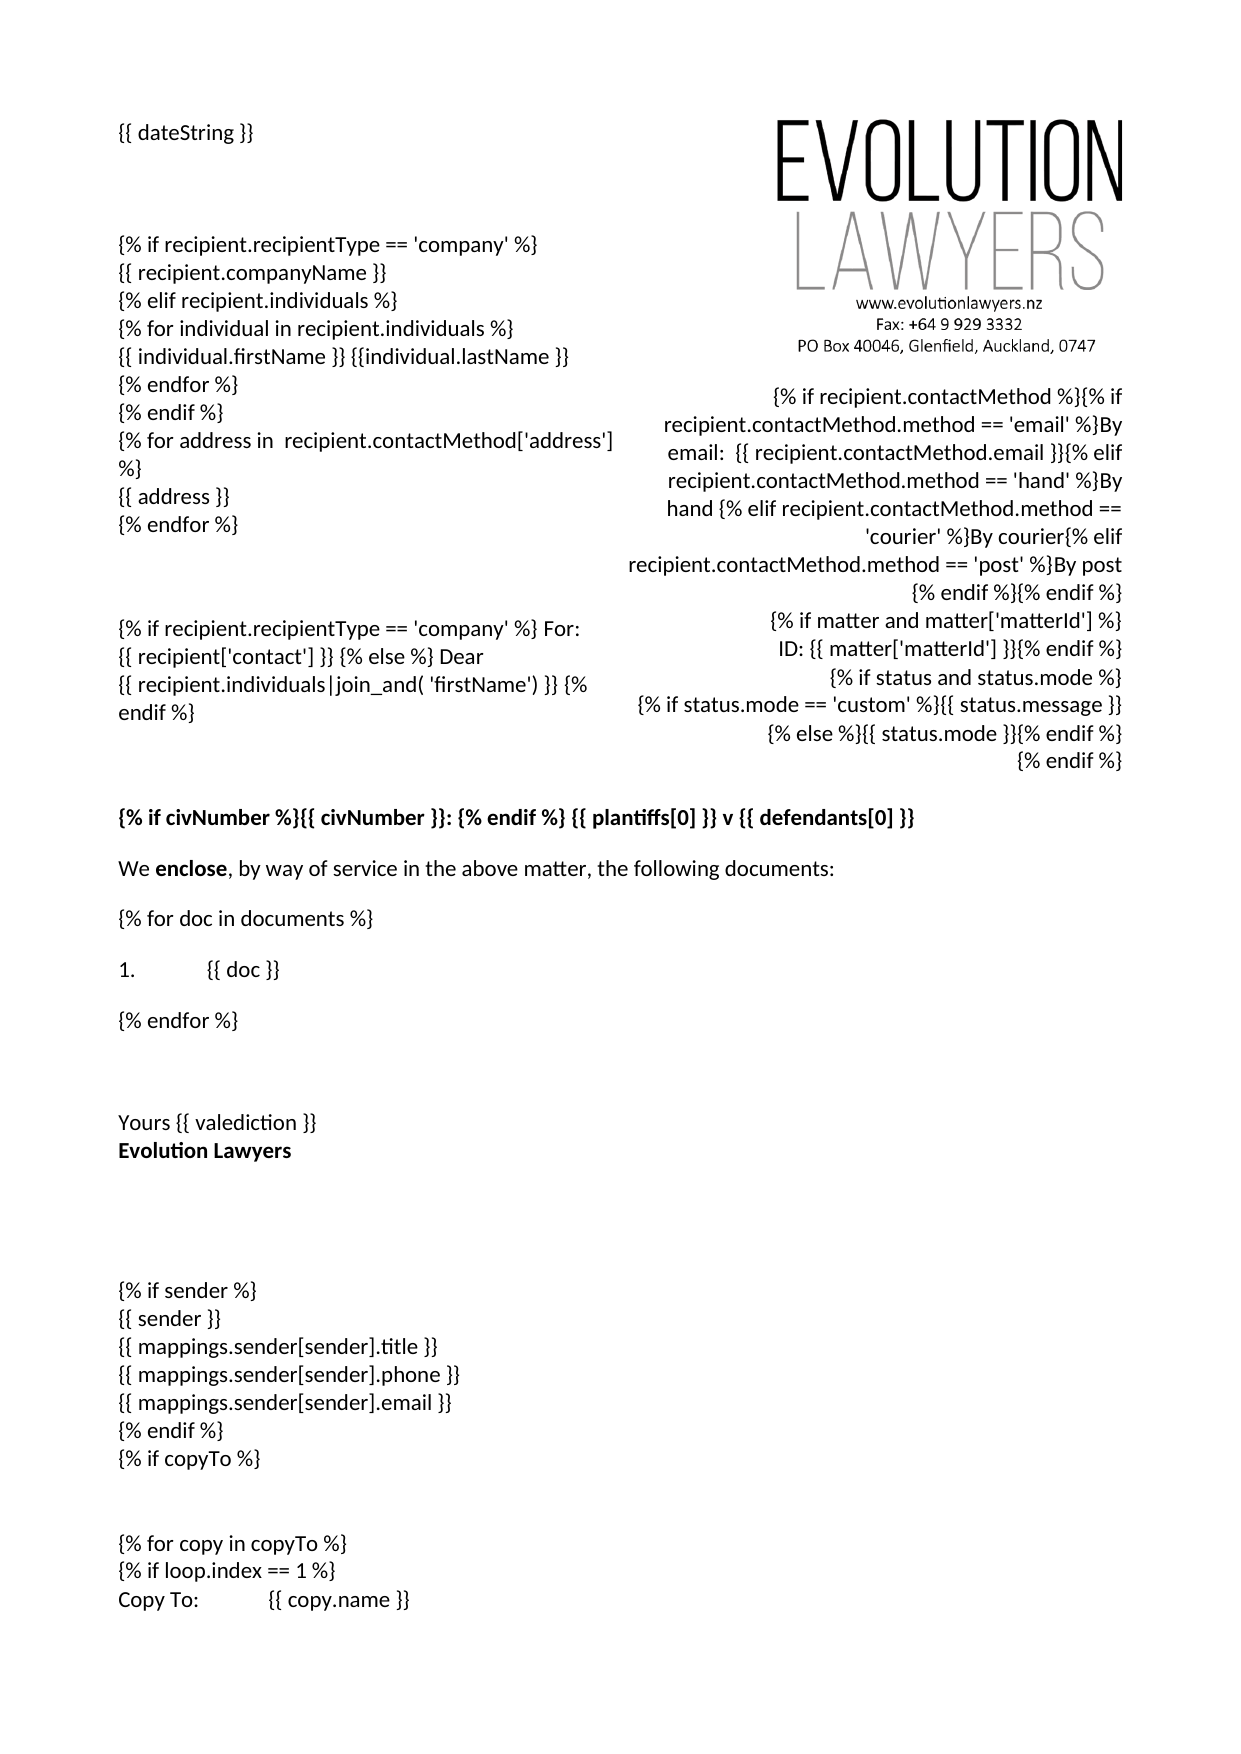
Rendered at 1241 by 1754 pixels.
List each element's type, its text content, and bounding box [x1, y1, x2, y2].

picture [776, 118, 1123, 355]
table_cell {% if recipient.recipientType == 'company' %} For: {{ recipient['contact'] }} {% else %} Dear {{ recipient.individuals|join_and( 'firstName') }} {% endif %} [118, 566, 620, 775]
table_header Yours {{ valediction }} Evolution Lawyers {% if sender %} {{ sender }} {{ mappings.sender[sender].title }} {{ mappings.sender[sender].phone }} {{ mappings.sender[sender].email }} {% endif %} [118, 1108, 1122, 1444]
table_header {{ dateString }} {% if recipient.recipientType == 'company' %} {{ recipient.companyName }} {% elif recipient.individuals %} {% for individual in recipient.individuals %} {{ individual.firstName }} {{individual.lastName }} {% endfor %} {% endif %} {% for address in recipient.contactMethod['address'] %} {{ address }} {% endfor %} [118, 118, 620, 566]
text We enclose, by way of service in the above matter, the following documents: [118, 854, 1122, 882]
text {% if copyTo %} [118, 1444, 1122, 1473]
text {% endfor %} [118, 1006, 1122, 1034]
text {% for copy in copyTo %} [118, 1529, 1122, 1557]
table_header {% if recipient.contactMethod %}{% if recipient.contactMethod.method == 'email' %}By email: {{ recipient.contactMethod.email }}{% elif recipient.contactMethod.method == 'hand' %}By hand {% elif recipient.contactMethod.method == 'courier' %}By courier{% elif recipient.contactMethod.method == 'post' %}By post {% endif %}{% endif %} {% if matter and matter['matterId'] %} ID: {{ matter['matterId'] }}{% endif %} {% if status and status.mode %} {% if status.mode == 'custom' %}{{ status.message }}{% else %}{{ status.mode }}{% endif %} {% endif %} [620, 118, 1122, 775]
text {% for doc in documents %} [118, 904, 1122, 933]
list {{ doc }} [118, 956, 1122, 983]
subtitle {% if civNumber %}{{ civNumber }}: {% endif %} {{ plantiffs[0] }} v {{ defendants[0] }} [118, 803, 1122, 831]
text {% if loop.index == 1 %} [118, 1557, 1122, 1585]
text Copy To: {{ copy.name }} [118, 1585, 1122, 1613]
